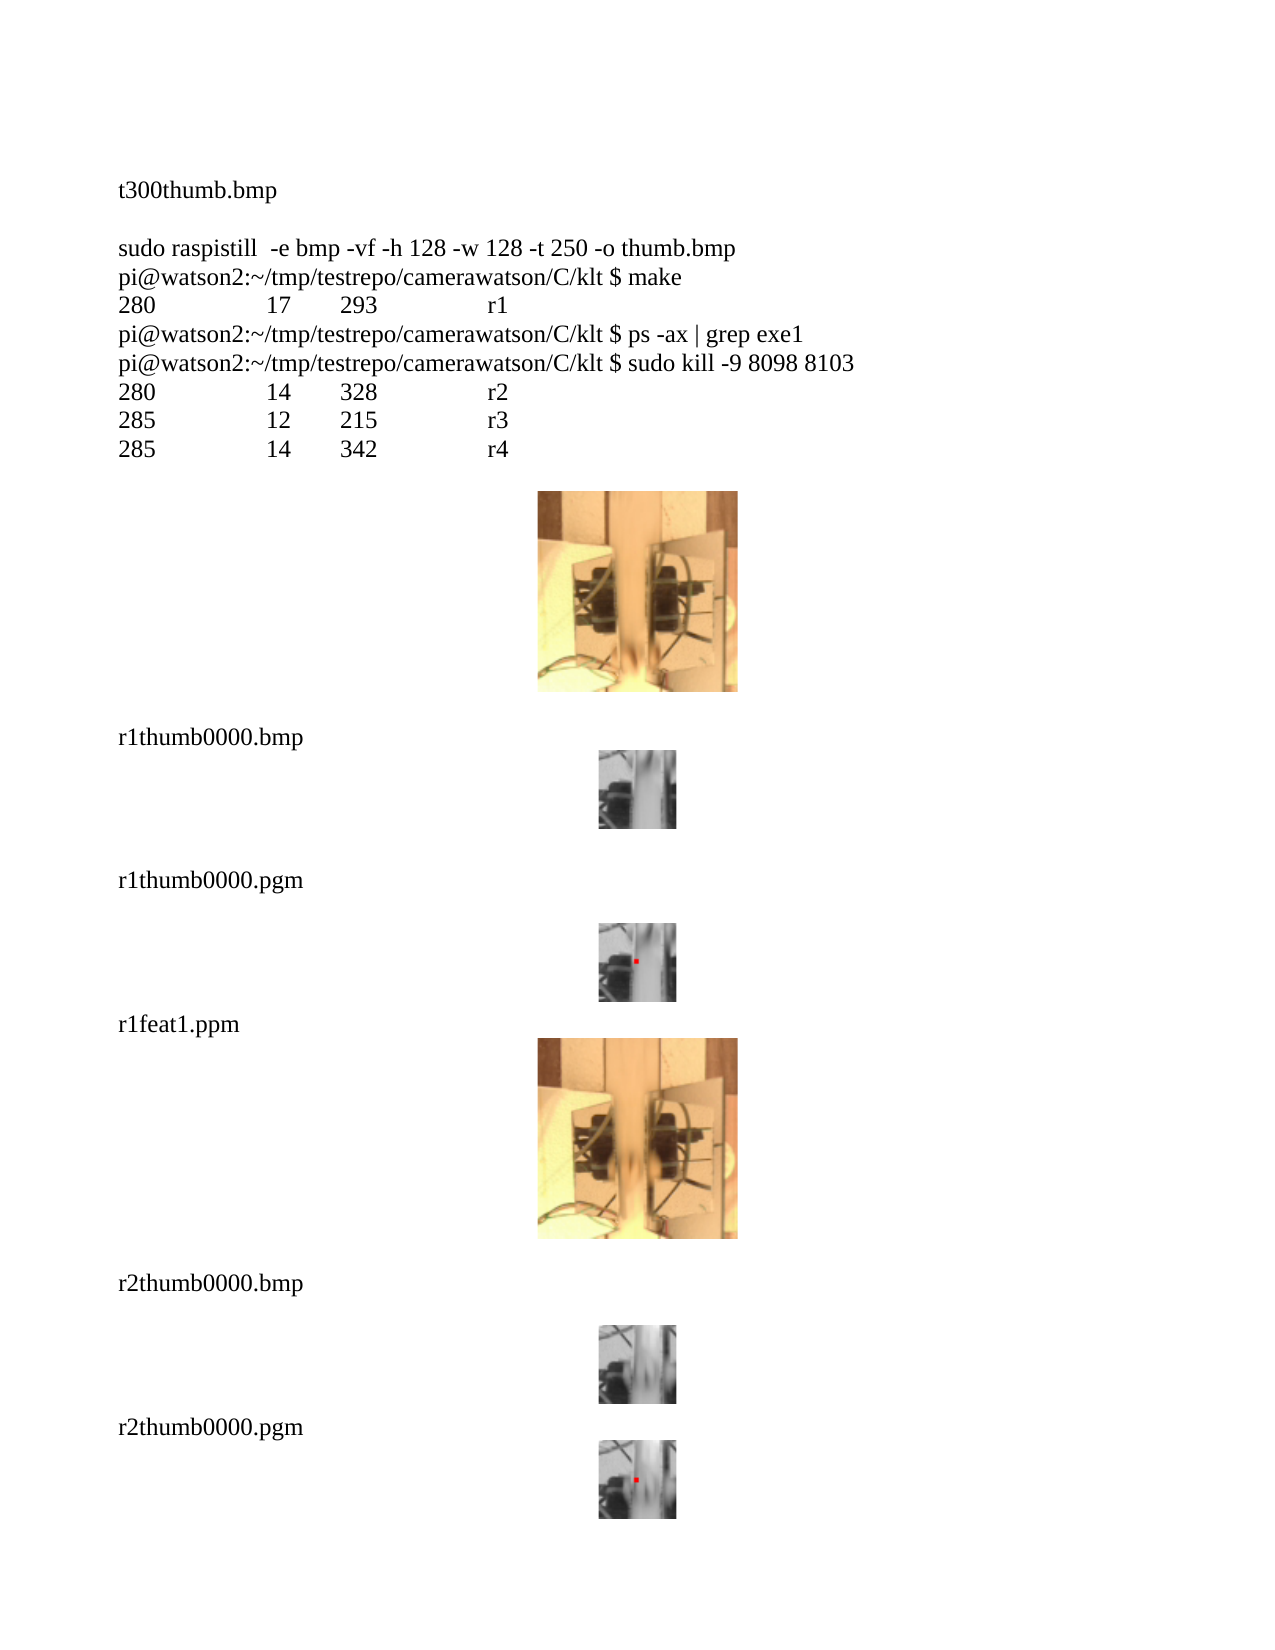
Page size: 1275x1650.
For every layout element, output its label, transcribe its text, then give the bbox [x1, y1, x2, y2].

picture [537, 491, 738, 692]
text r1feat1.ppm [118, 1009, 1157, 1038]
text 285 12 215 r3 [118, 406, 1157, 434]
text t300thumb.bmp [118, 176, 1157, 204]
text sudo raspistill -e bmp -vf -h 128 -w 128 -t 250 -o thumb.bmp [118, 233, 1157, 262]
text pi@watson2:~/tmp/testrepo/camerawatson/C/klt $ ps -ax | grep exe1 [118, 319, 1157, 348]
text 285 14 342 r4 [118, 434, 1157, 463]
text r2thumb0000.pgm [118, 1412, 1157, 1441]
text 280 14 328 r2 [118, 377, 1157, 406]
picture [598, 750, 677, 829]
text r2thumb0000.bmp [118, 1268, 1157, 1297]
text pi@watson2:~/tmp/testrepo/camerawatson/C/klt $ make [118, 262, 1157, 291]
picture [598, 1440, 677, 1519]
picture [537, 1038, 738, 1239]
text pi@watson2:~/tmp/testrepo/camerawatson/C/klt $ sudo kill -9 8098 8103 [118, 348, 1157, 377]
text r1thumb0000.bmp [118, 722, 1157, 751]
picture [598, 923, 677, 1002]
picture [598, 1325, 677, 1404]
text r1thumb0000.pgm [118, 866, 1157, 894]
text 280 17 293 r1 [118, 291, 1157, 319]
